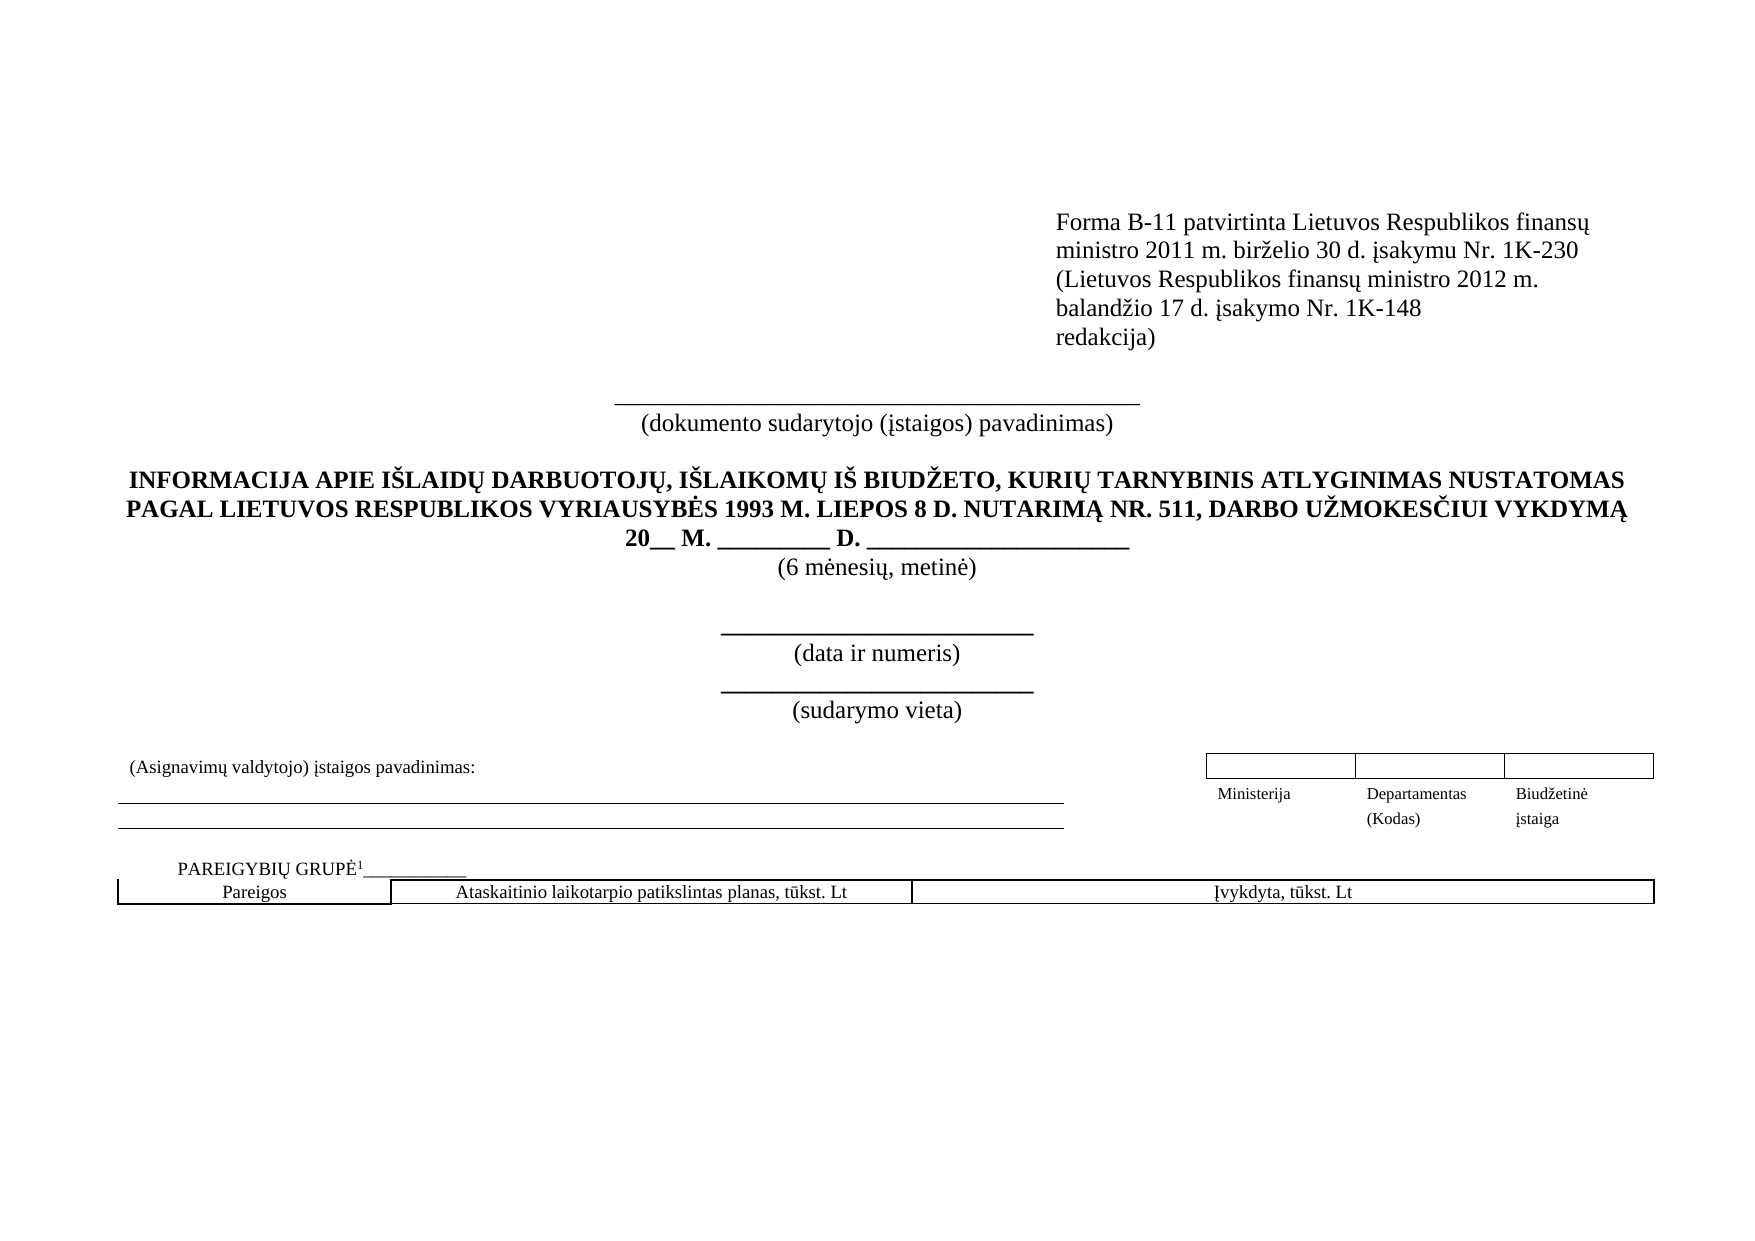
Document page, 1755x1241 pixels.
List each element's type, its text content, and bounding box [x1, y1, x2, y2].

table_header [1505, 754, 1653, 778]
table_header [1064, 753, 1206, 778]
table_cell įstaiga [1504, 803, 1653, 828]
table_cell [1206, 803, 1355, 828]
text (dokumento sudarytojo (įstaigos) pavadinimas) [118, 408, 1636, 437]
table_header (Asignavimų valdytojo) įstaigos pavadinimas: [118, 753, 1064, 778]
table_header [1207, 754, 1355, 778]
table_header [1356, 754, 1504, 778]
text 20__ M. _________ D. _____________________ [118, 523, 1636, 552]
text PAREIGYBIŲ GRUPĖ1___________ [118, 858, 1636, 879]
table_header Pareigos [119, 879, 390, 903]
table_cell [1064, 778, 1206, 803]
table_cell Departamentas [1355, 779, 1504, 803]
table_header Įvykdyta, tūkst. Lt [913, 881, 1653, 903]
table_cell Ministerija [1206, 779, 1355, 803]
text INFORMACIJA APIE IŠLAIDŲ DARBUOTOJŲ, IŠLAIKOMŲ IŠ BIUDŽETO, KURIŲ TARNYBINIS ATLYGINIMAS NUSTATOMAS PAGAL LIETUVOS RESPUBLIKOS VYRIAUSYBĖS 1993 M. LIEPOS 8 D. NUTARIMĄ NR. 511, DARBO UŽMOKESČIUI VYKDYMĄ [118, 465, 1636, 523]
table_cell Biudžetinė [1504, 779, 1653, 803]
text __________________________________________ [118, 379, 1636, 408]
table_cell [1064, 803, 1206, 828]
table_cell [118, 804, 1064, 828]
text (Lietuvos Respublikos finansų ministro 2012 m. balandžio 17 d. įsakymo Nr. 1K-148 [1056, 264, 1636, 322]
table_cell (Kodas) [1355, 803, 1504, 828]
text Forma B-11 patvirtinta Lietuvos Respublikos finansų ministro 2011 m. birželio 30 d. įsakymu Nr. 1K-230 [1056, 207, 1636, 264]
text _________________________ [118, 667, 1636, 695]
table_cell [118, 778, 1064, 803]
table_header Ataskaitinio laikotarpio patikslintas planas, tūkst. Lt [392, 881, 911, 903]
text redakcija) [1056, 322, 1636, 350]
text _________________________ [118, 609, 1636, 638]
text (6 mėnesių, metinė) [118, 552, 1636, 580]
text (sudarymo vieta) [118, 695, 1636, 724]
text (data ir numeris) [118, 638, 1636, 667]
